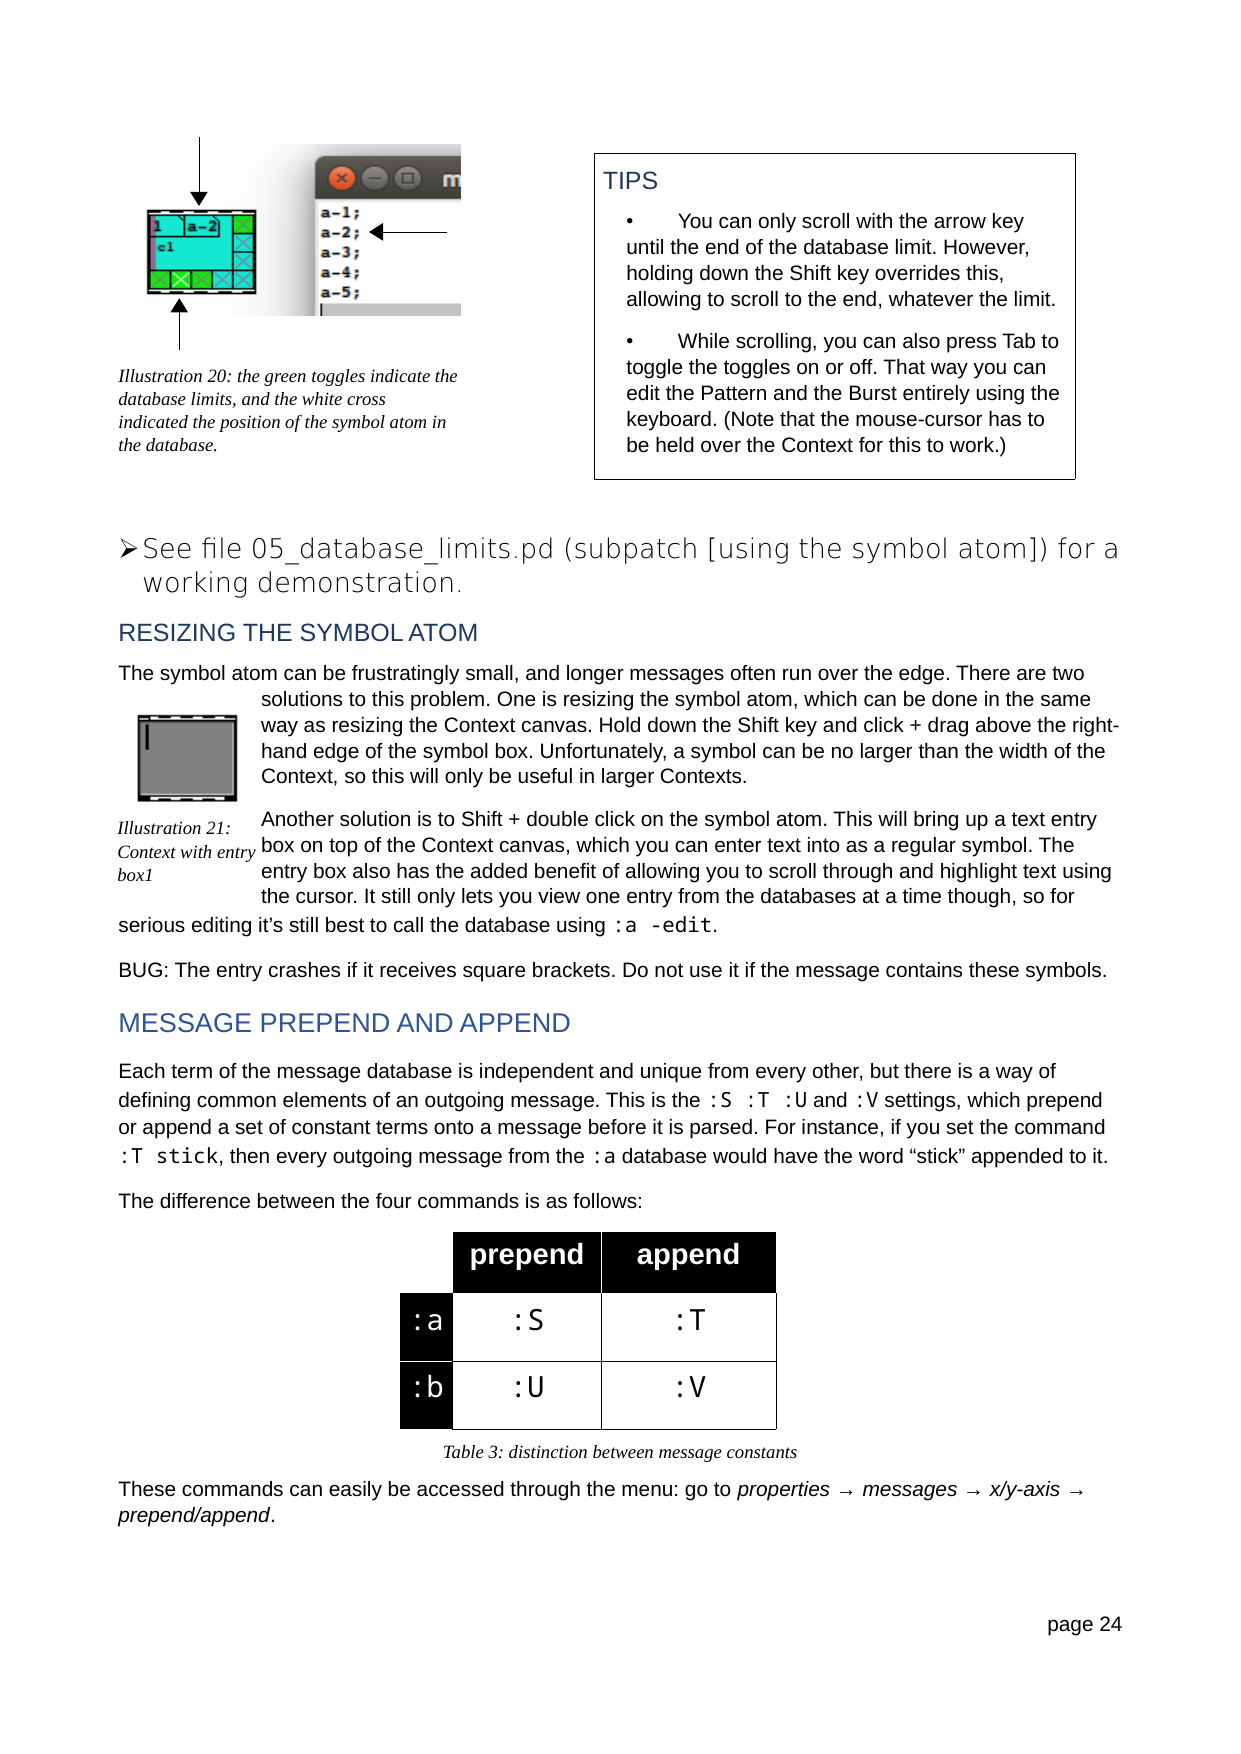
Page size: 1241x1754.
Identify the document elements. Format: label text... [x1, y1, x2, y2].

table_header append [602, 1232, 776, 1293]
list You can only scroll with the arrow key until the end of the database limit. However, holding down the Shift key overrides this, allowing to scroll to the end, whatever the limit. [626, 209, 1066, 311]
subtitle RESIZING THE SYMBOL ATOM [118, 618, 1122, 647]
list While scrolling, you can also press Tab to toggle the toggles on or off. That way you can edit the Pattern and the Burst entirely using the keyboard. (Note that the mouse-cursor has to be held over the Context for this to work.) [626, 329, 1066, 457]
text These commands can easily be accessed through the menu: go to properties → messages → x/y-axis → prepend/append. [118, 1477, 1122, 1527]
text Illustration 21: Context with entry box1 [117, 816, 261, 885]
text BUG: The entry crashes if it receives square brackets. Do not use it if the message contains these symbols. [118, 958, 1122, 982]
picture [118, 144, 461, 316]
text The difference between the four commands is as follows: [118, 1189, 1122, 1213]
text Another solution is to Shift + double click on the symbol atom. This will bring up a text entry box on top of the Context canvas, which you can enter text into as a regular symbol. The entry box also has the added benefit of allowing you to scroll through and highlight text using the cursor. It still only lets you view one entry from the databases at a time though, so for serious editing it’s still best to call the database using :a -edit. [118, 807, 1122, 939]
table_header prepend [453, 1232, 601, 1293]
text Illustration 20: the green toggles indicate the database limits, and the white cross indicated the position of the symbol atom in the database. [118, 316, 460, 456]
subtitle MESSAGE PREPEND AND APPEND [118, 1007, 1122, 1038]
picture [117, 698, 261, 816]
table_cell :U [453, 1362, 601, 1429]
table_cell :a [400, 1293, 452, 1361]
subtitle TIPS [603, 166, 1066, 195]
text Table 3: distinction between message constants [118, 1441, 1122, 1463]
text The symbol atom can be frustratingly small, and longer messages often run over the edge. There are two solutions to this problem. One is resizing the symbol atom, which can be done in the same way as resizing the Context canvas. Hold down the Shift key and click + drag above the right-hand edge of the symbol box. Unfortunately, a symbol can be no larger than the width of the Context, so this will only be useful in larger Contexts. [117, 661, 1122, 788]
table_cell :S [453, 1294, 601, 1361]
text Each term of the message database is independent and unique from every other, but there is a way of defining common elements of an outgoing message. This is the :S :T :U and :V settings, which prepend or append a set of constant terms onto a message before it is parsed. For instance, if you set the command :T stick, then every outgoing message from the :a database would have the word “stick” appended to it. [118, 1059, 1122, 1170]
table_cell :T [602, 1294, 776, 1361]
table_header [399, 1231, 452, 1293]
table_cell :V [602, 1362, 776, 1429]
list See file 05_database_limits.pd (subpatch [using the symbol atom]) for a working demonstration. [118, 533, 1122, 599]
table_cell :b [400, 1362, 452, 1429]
